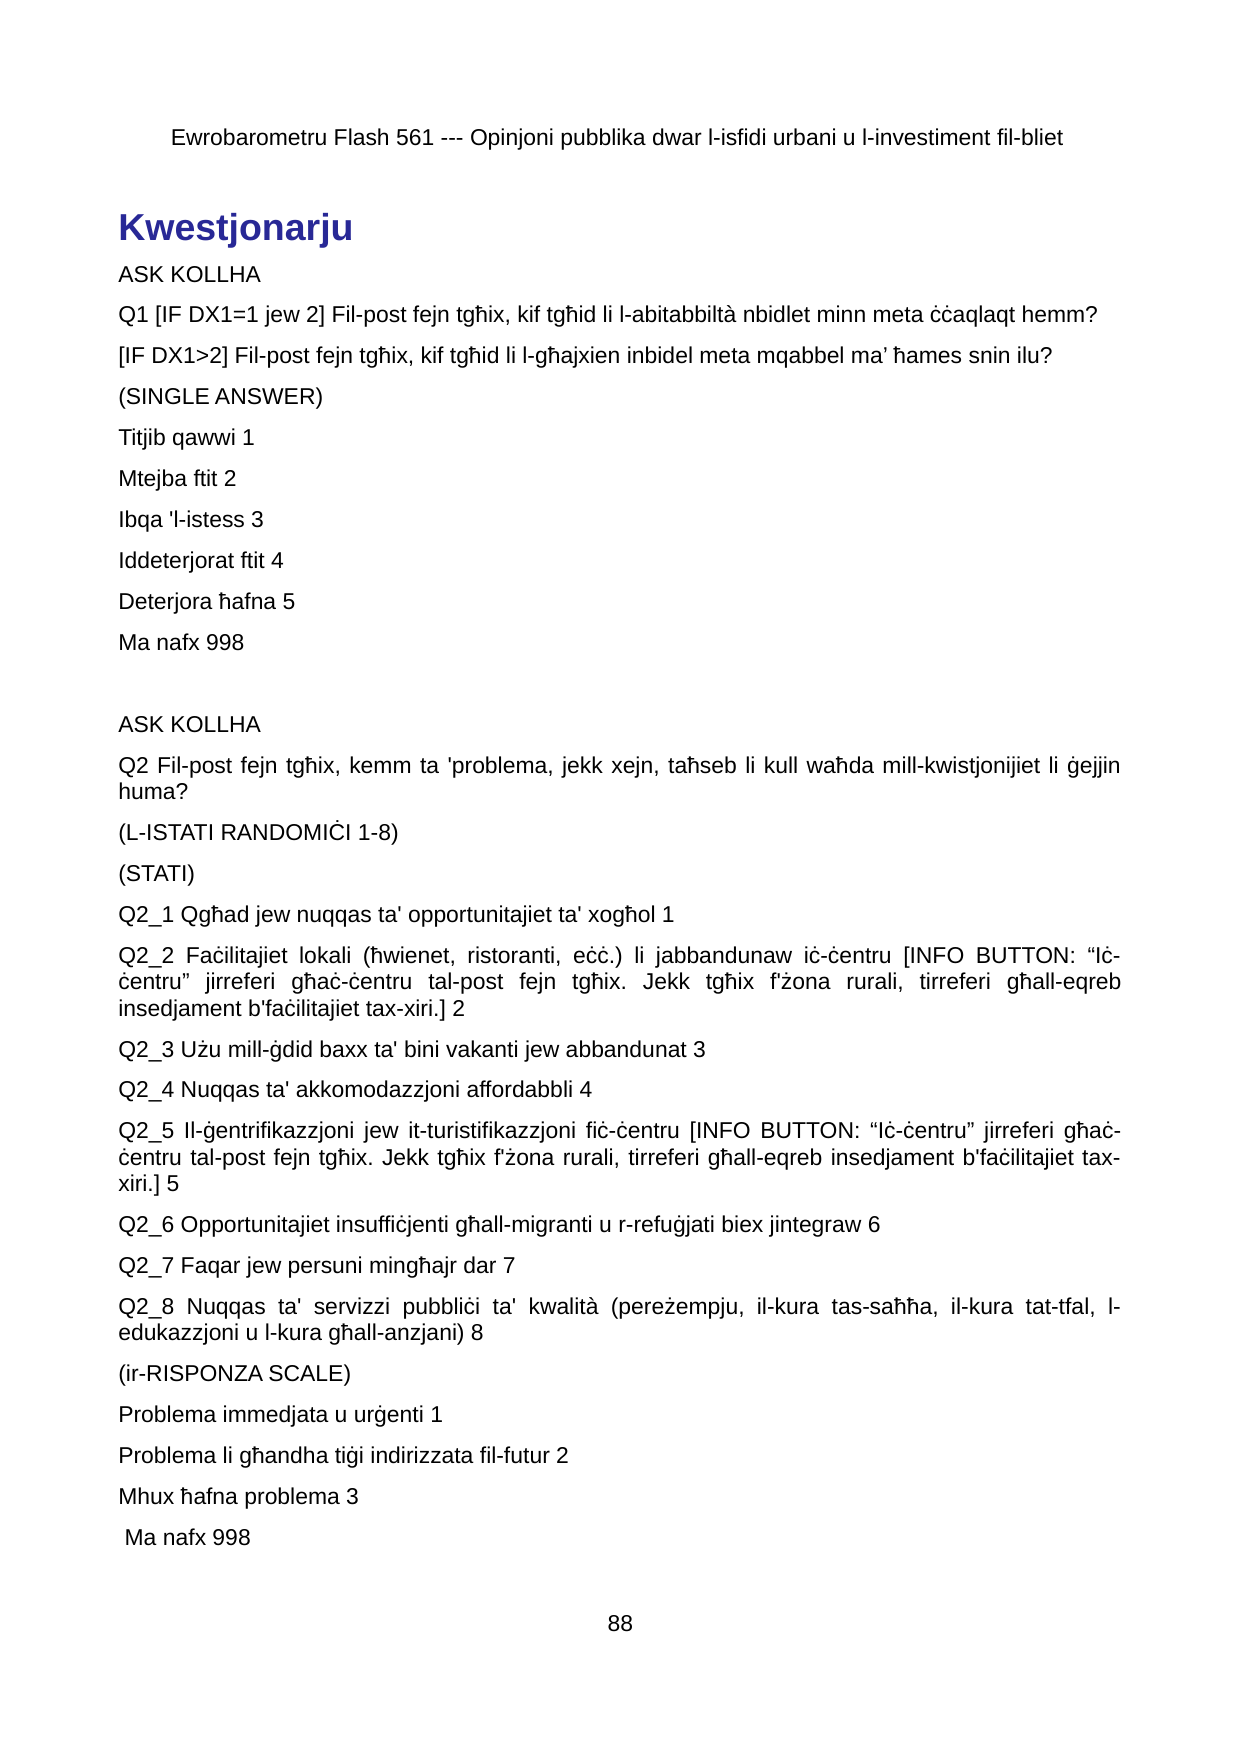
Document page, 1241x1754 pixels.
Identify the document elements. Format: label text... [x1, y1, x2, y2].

text (ir-RISPONZA SCALE) [118, 1360, 1122, 1387]
text Q2_1 Qgħad jew nuqqas ta' opportunitajiet ta' xogħol 1 [118, 901, 1122, 927]
text Ibqa 'l-istess 3 [118, 506, 1122, 532]
text Q2 Fil-post fejn tgħix, kemm ta 'problema, jekk xejn, taħseb li kull waħda mill-kwistjonijiet li ġejjin huma? [118, 752, 1122, 804]
text Deterjora ħafna 5 [118, 588, 1122, 614]
text Q2_4 Nuqqas ta' akkomodazzjoni affordabbli 4 [118, 1076, 1122, 1103]
text Ma nafx 998 [118, 1524, 1122, 1550]
text [IF DX1>2] Fil-post fejn tgħix, kif tgħid li l-għajxien inbidel meta mqabbel ma’ ħames snin ilu? [118, 342, 1122, 369]
text Ma nafx 998 [118, 629, 1122, 655]
text Q2_5 Il-ġentrifikazzjoni jew it-turistifikazzjoni fiċ-ċentru [INFO BUTTON: “Iċ-ċentru” jirreferi għaċ-ċentru tal-post fejn tgħix. Jekk tgħix f'żona rurali, tirreferi għall-eqreb insedjament b'faċilitajiet tax-xiri.] 5 [118, 1117, 1122, 1196]
text Titjib qawwi 1 [118, 424, 1122, 451]
text Iddeterjorat ftit 4 [118, 547, 1122, 573]
text Q2_6 Opportunitajiet insuffiċjenti għall-migranti u r-refuġjati biex jintegraw 6 [118, 1211, 1122, 1237]
text Q2_8 Nuqqas ta' servizzi pubbliċi ta' kwalità (pereżempju, il-kura tas-saħħa, il-kura tat-tfal, l-edukazzjoni u l-kura għall-anzjani) 8 [118, 1293, 1122, 1346]
text Mtejba ftit 2 [118, 465, 1122, 492]
text Q1 [IF DX1=1 jew 2] Fil-post fejn tgħix, kif tgħid li l-abitabbiltà nbidlet minn meta ċċaqlaqt hemm? [118, 301, 1122, 328]
text (STATI) [118, 860, 1122, 886]
text Q2_3 Użu mill-ġdid baxx ta' bini vakanti jew abbandunat 3 [118, 1036, 1122, 1062]
text Q2_7 Faqar jew persuni mingħajr dar 7 [118, 1252, 1122, 1278]
text ASK KOLLHA [118, 711, 1122, 737]
text (SINGLE ANSWER) [118, 383, 1122, 410]
text Q2_2 Faċilitajiet lokali (ħwienet, ristoranti, eċċ.) li jabbandunaw iċ-ċentru [INFO BUTTON: “Iċ-ċentru” jirreferi għaċ-ċentru tal-post fejn tgħix. Jekk tgħix f'żona rurali, tirreferi għall-eqreb insedjament b'faċilitajiet tax-xiri.] 2 [118, 942, 1122, 1021]
text (L-ISTATI RANDOMIĊI 1-8) [118, 819, 1122, 845]
text Problema li għandha tiġi indirizzata fil-futur 2 [118, 1442, 1122, 1468]
text ASK KOLLHA [118, 261, 1122, 287]
subtitle Kwestjonarju [118, 205, 1122, 248]
text Problema immedjata u urġenti 1 [118, 1401, 1122, 1427]
text Mhux ħafna problema 3 [118, 1483, 1122, 1509]
